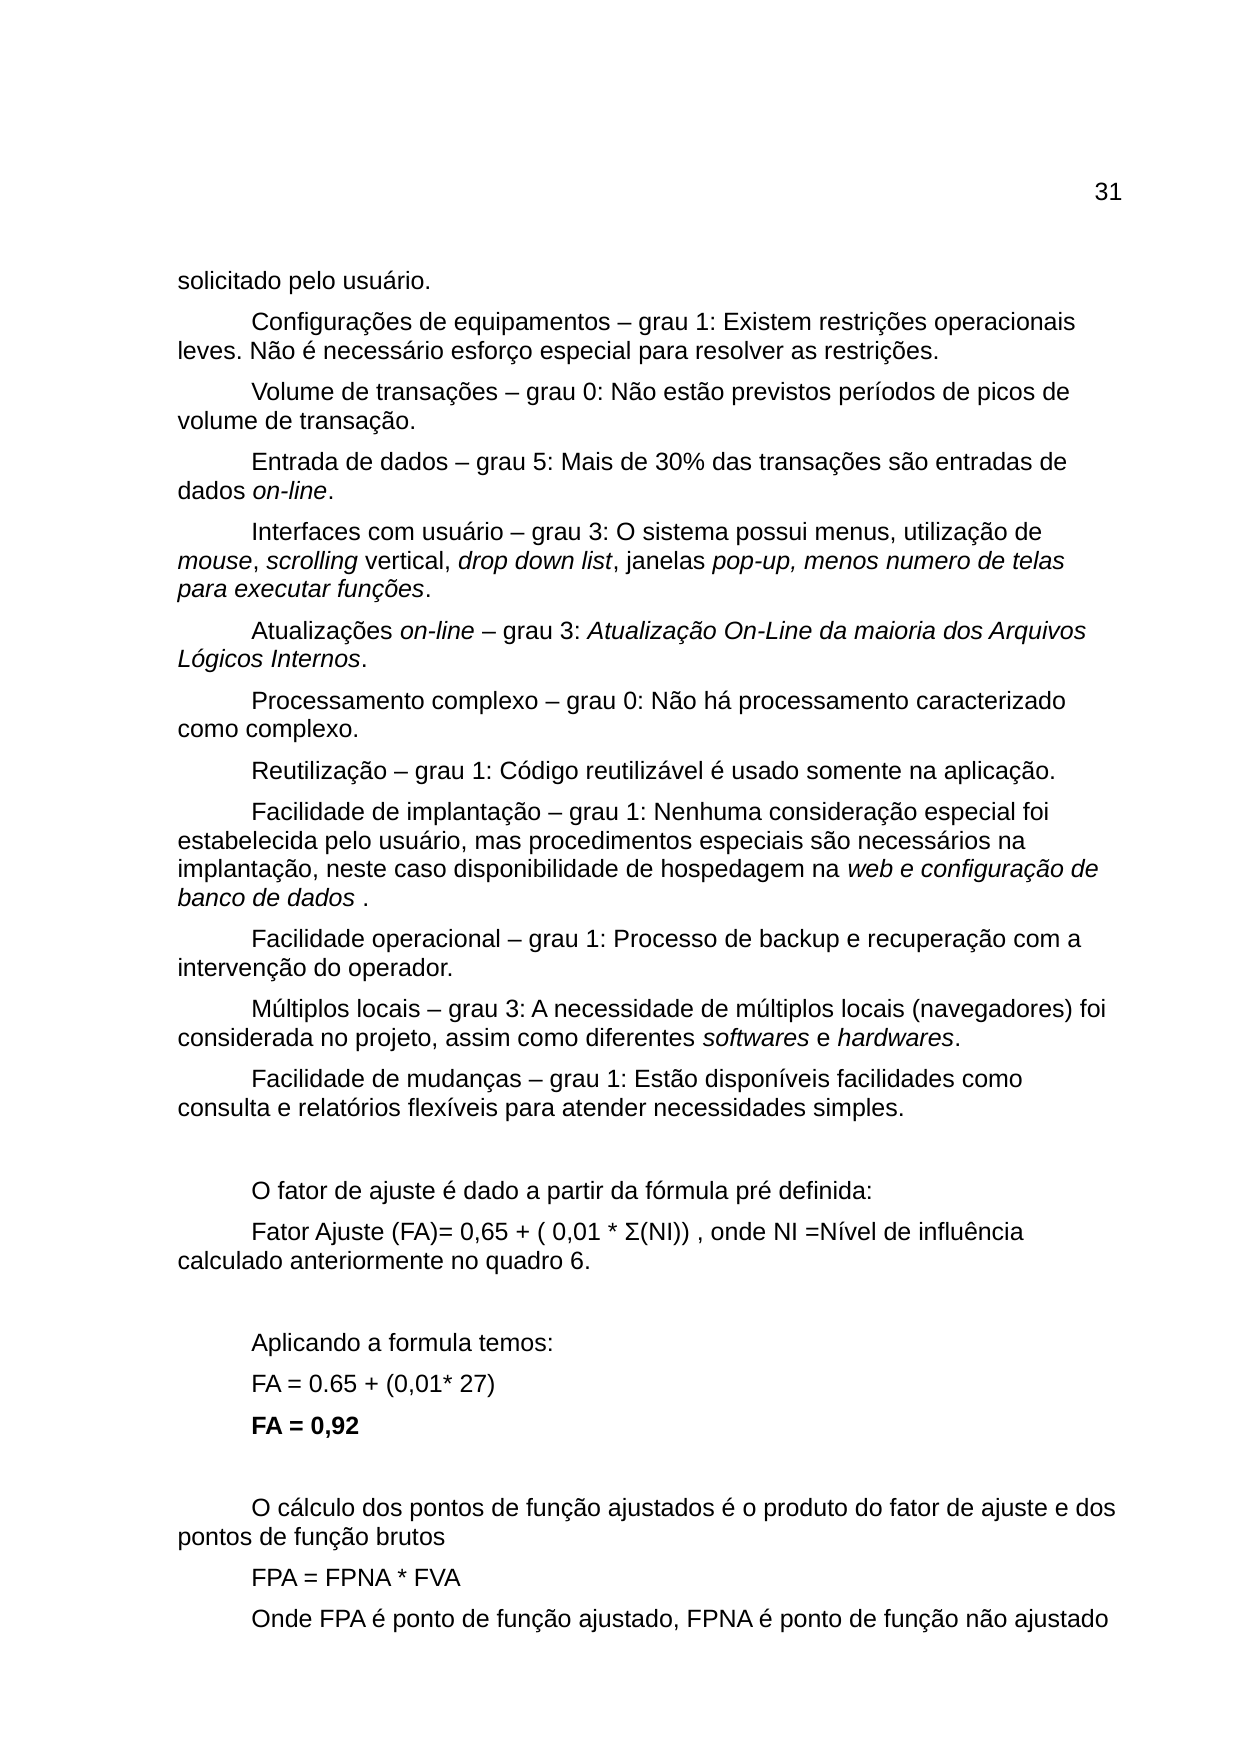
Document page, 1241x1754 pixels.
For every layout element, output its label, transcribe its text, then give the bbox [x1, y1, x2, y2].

text solicitado pelo usuário. [177, 266, 1122, 294]
text Entrada de dados – grau 5: Mais de 30% das transações são entradas de dados on-line. [177, 447, 1122, 504]
text Aplicando a formula temos: [177, 1328, 1122, 1357]
text Interfaces com usuário – grau 3: O sistema possui menus, utilização de mouse, scrolling vertical, drop down list, janelas pop-up, menos numero de telas para executar funções. [177, 517, 1122, 603]
text Fator Ajuste (FA)= 0,65 + ( 0,01 * Σ(NI)) , onde NI =Nível de influência calculado anteriormente no quadro 6. [177, 1217, 1122, 1274]
text Onde FPA é ponto de função ajustado, FPNA é ponto de função não ajustado [177, 1604, 1122, 1633]
text Processamento complexo – grau 0: Não há processamento caracterizado como complexo. [177, 686, 1122, 743]
text Reutilização – grau 1: Código reutilizável é usado somente na aplicação. [177, 756, 1122, 784]
text Configurações de equipamentos – grau 1: Existem restrições operacionais leves. Não é necessário esforço especial para resolver as restrições. [177, 307, 1122, 364]
text FA = 0.65 + (0,01* 27) [177, 1369, 1122, 1398]
text O fator de ajuste é dado a partir da fórmula pré definida: [177, 1176, 1122, 1204]
text O cálculo dos pontos de função ajustados é o produto do fator de ajuste e dos pontos de função brutos [177, 1493, 1122, 1551]
text Facilidade de implantação – grau 1: Nenhuma consideração especial foi estabelecida pelo usuário, mas procedimentos especiais são necessários na implantação, neste caso disponibilidade de hospedagem na web e configuração de banco de dados . [177, 797, 1122, 912]
text Múltiplos locais – grau 3: A necessidade de múltiplos locais (navegadores) foi considerada no projeto, assim como diferentes softwares e hardwares. [177, 994, 1122, 1052]
text Volume de transações – grau 0: Não estão previstos períodos de picos de volume de transação. [177, 377, 1122, 434]
text FPA = FPNA * FVA [177, 1563, 1122, 1592]
text Facilidade de mudanças – grau 1: Estão disponíveis facilidades como consulta e relatórios flexíveis para atender necessidades simples. [177, 1064, 1122, 1122]
text Facilidade operacional – grau 1: Processo de backup e recuperação com a intervenção do operador. [177, 924, 1122, 982]
text Atualizações on-line – grau 3: Atualização On-Line da maioria dos Arquivos Lógicos Internos. [177, 616, 1122, 673]
text FA = 0,92 [177, 1411, 1122, 1439]
